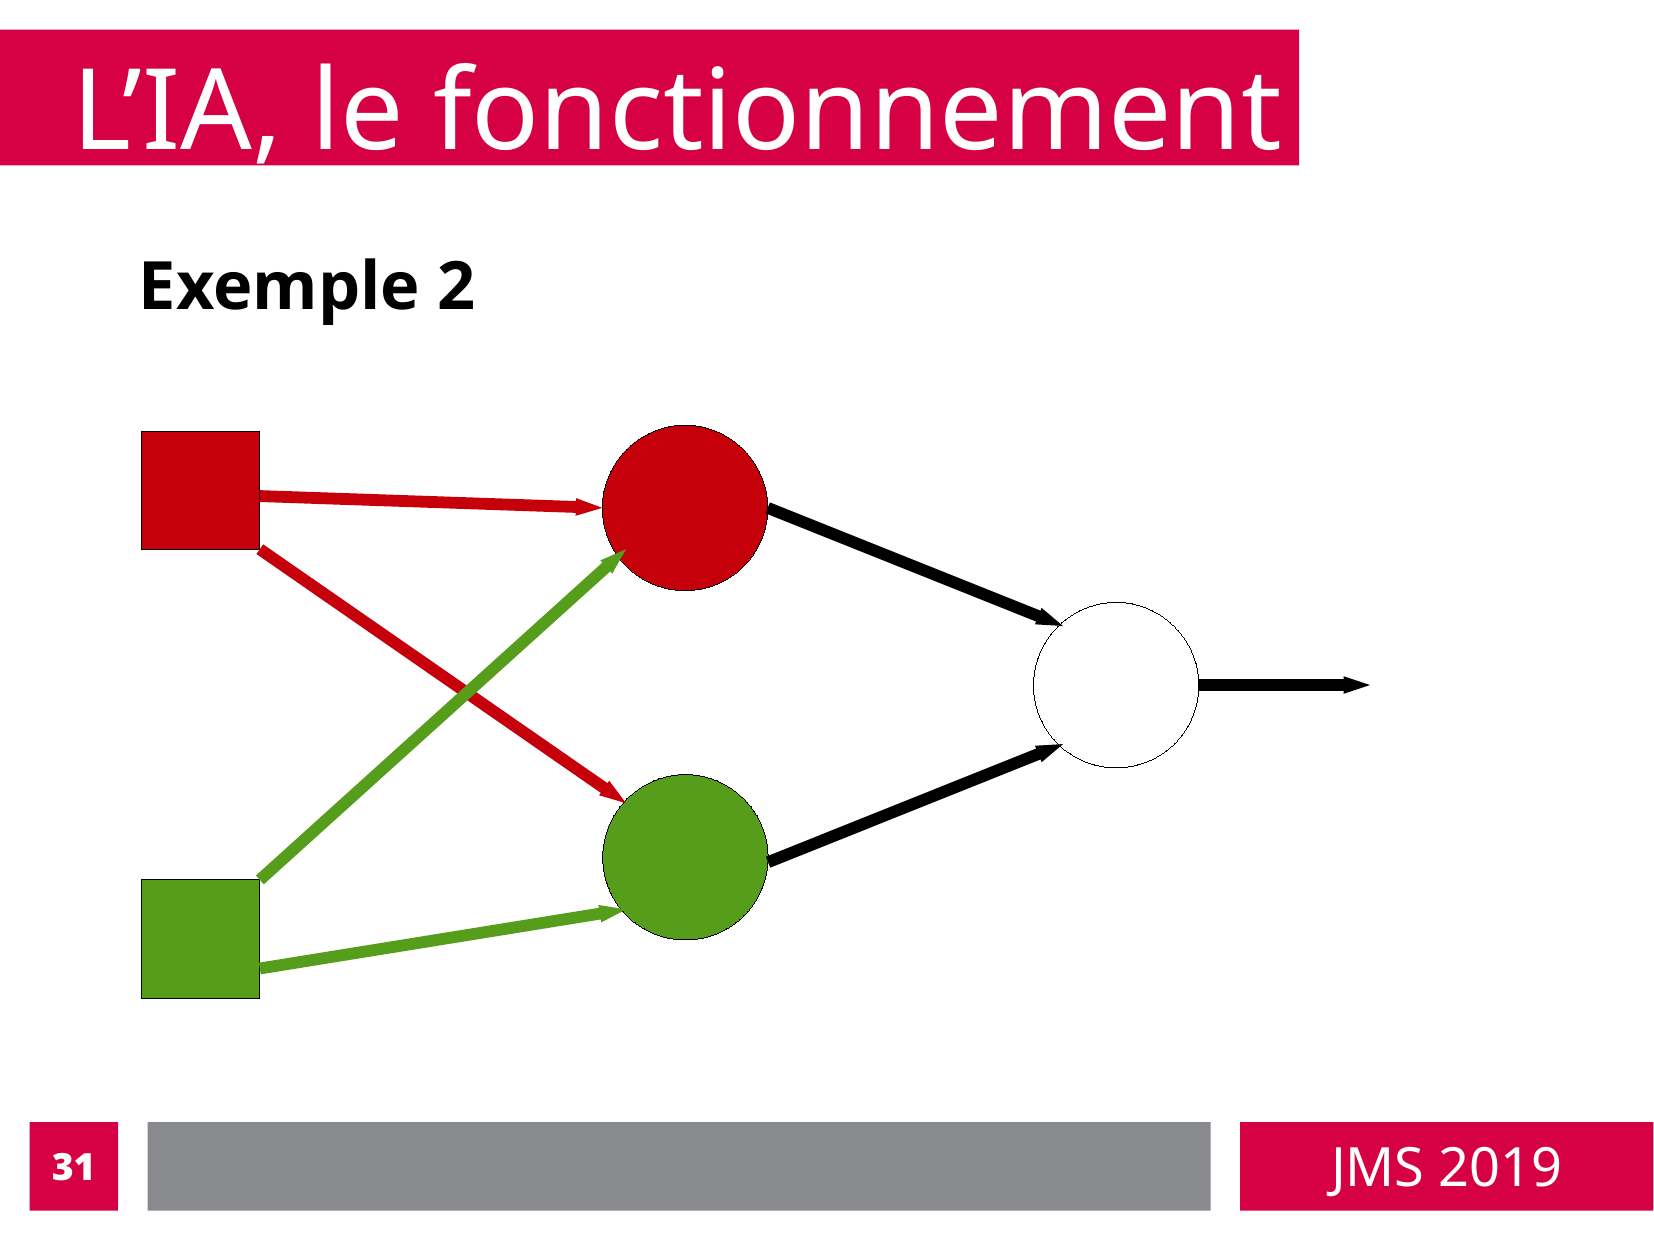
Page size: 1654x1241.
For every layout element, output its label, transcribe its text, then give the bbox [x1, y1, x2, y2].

text_box [141, 431, 260, 550]
text_box Exemple 2 [0, 237, 615, 330]
text_box [602, 425, 768, 591]
text_box [141, 879, 260, 999]
text_box [1033, 602, 1199, 768]
text_box [602, 774, 769, 940]
title L’IA, le fonctionnement [0, 29, 1371, 178]
